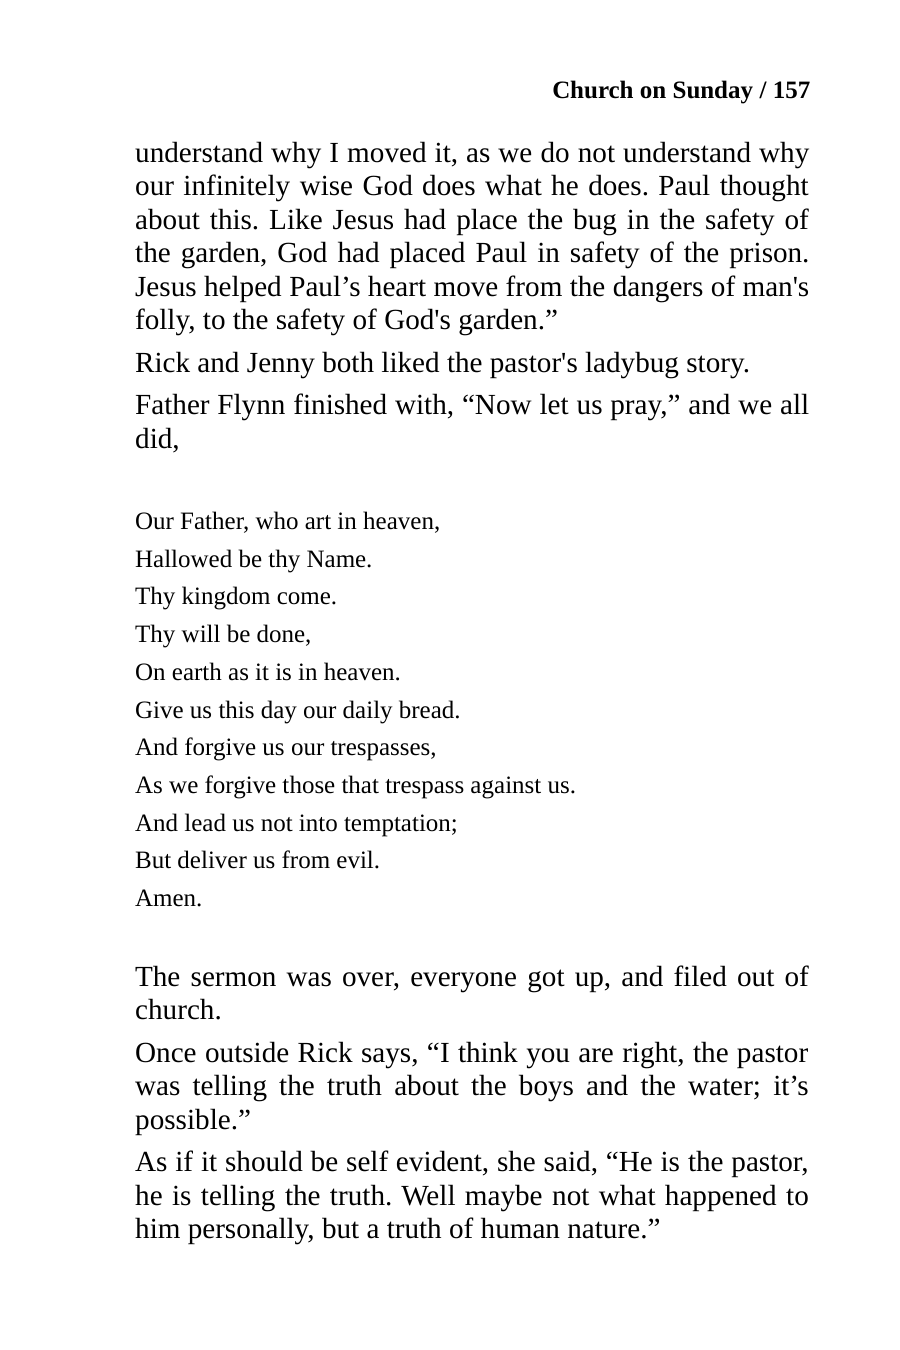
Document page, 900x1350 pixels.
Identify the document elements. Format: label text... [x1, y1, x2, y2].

text The sermon was over, everyone got up, and filed out of church. [135, 959, 810, 1026]
text Give us this day our daily bread. [135, 695, 810, 723]
text And lead us not into temptation; [135, 808, 810, 837]
text And forgive us our trespasses, [135, 732, 810, 761]
text But deliver us from evil. [135, 846, 810, 874]
text Amen. [135, 883, 810, 912]
text As we forgive those that trespass against us. [135, 770, 810, 799]
text Our Father, who art in heaven, [135, 506, 810, 535]
text Hallowed be thy Name. [135, 544, 810, 573]
text Thy kingdom come. [135, 582, 810, 610]
text On earth as it is in heaven. [135, 657, 810, 686]
text Father Flynn finished with, “Now let us pray,” and we all did, [135, 388, 810, 455]
text Rick and Jenny both liked the pastor's ladybug story. [135, 345, 810, 379]
text Once outside Rick says, “I think you are right, the pastor was telling the truth about the boys and the water; it’s possible.” [135, 1035, 810, 1135]
text As if it should be self evident, she said, “He is the pastor, he is telling the truth. Well maybe not what happened to him personally, but a truth of human nature.” [135, 1144, 810, 1245]
text understand why I moved it, as we do not understand why our infinitely wise God does what he does. Paul thought about this. Like Jesus had place the bug in the safety of the garden, God had placed Paul in safety of the prison. Jesus helped Paul’s heart move from the dangers of man's folly, to the safety of God's garden.” [135, 135, 810, 336]
text Thy will be done, [135, 619, 810, 648]
